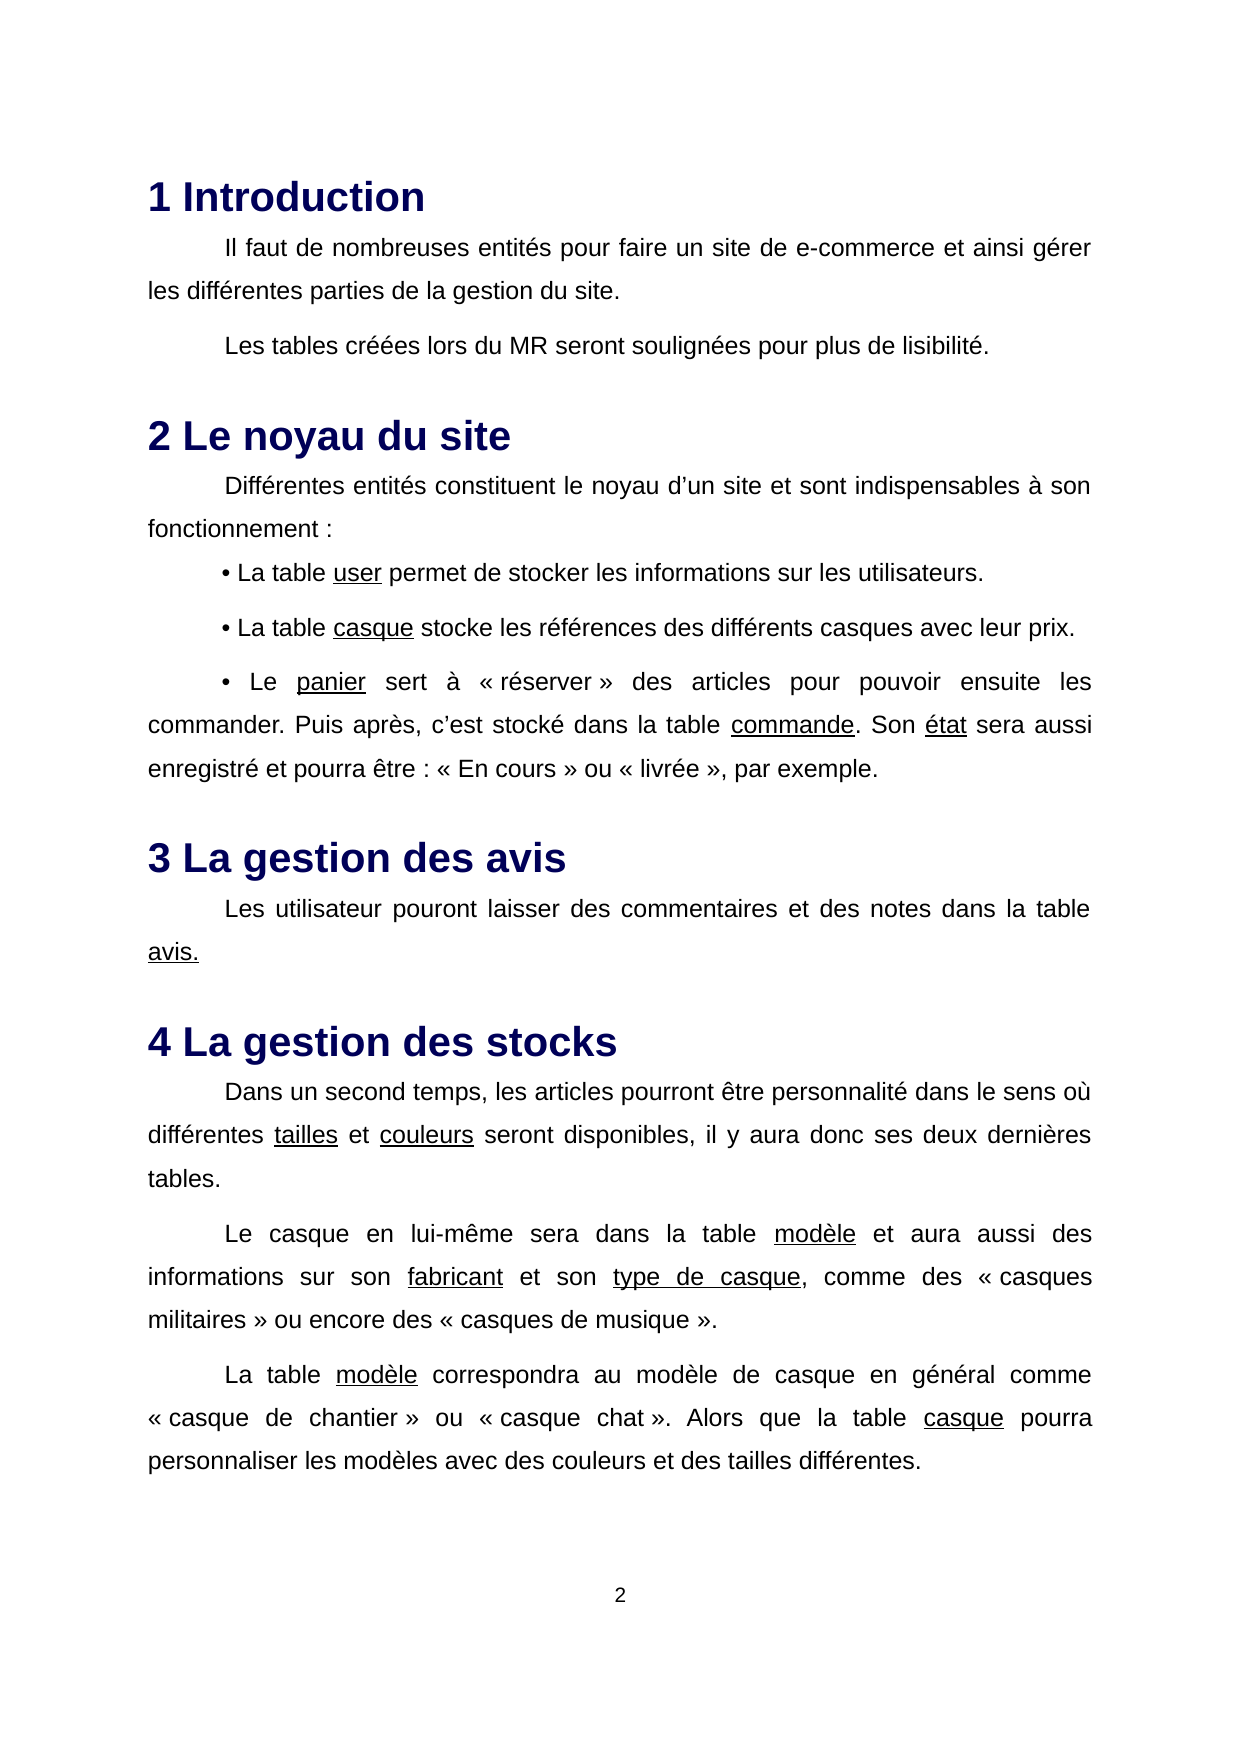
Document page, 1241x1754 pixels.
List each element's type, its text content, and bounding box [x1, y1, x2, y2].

subtitle Introduction [148, 173, 1093, 221]
subtitle La gestion des stocks [148, 1017, 1093, 1065]
subtitle La gestion des avis [148, 833, 1093, 881]
text Les tables créées lors du MR seront soulignées pour plus de lisibilité. [148, 331, 1093, 360]
text • Le panier sert à « réserver » des articles pour pouvoir ensuite les commander. Puis après, c’est stocké dans la table commande. Son état sera aussi enregistré et pourra être : « En cours » ou « livrée », par exemple. [148, 667, 1093, 782]
text Dans un second temps, les articles pourront être personnalité dans le sens où différentes tailles et couleurs seront disponibles, il y aura donc ses deux dernières tables. [148, 1077, 1093, 1192]
text Il faut de nombreuses entités pour faire un site de e-commerce et ainsi gérer les différentes parties de la gestion du site. [148, 233, 1093, 305]
text Le casque en lui-même sera dans la table modèle et aura aussi des informations sur son fabricant et son type de casque, comme des « casques militaires » ou encore des « casques de musique ». [148, 1218, 1093, 1333]
subtitle Le noyau du site [148, 411, 1093, 459]
text Les utilisateur pouront laisser des commentaires et des notes dans la table avis. [148, 894, 1093, 966]
text Différentes entités constituent le noyau d’un site et sont indispensables à son fonctionnement : • La table user permet de stocker les informations sur les utilisateurs. [148, 471, 1093, 586]
text • La table casque stocke les références des différents casques avec leur prix. [148, 612, 1093, 641]
text La table modèle correspondra au modèle de casque en général comme « casque de chantier » ou « casque chat ». Alors que la table casque pourra personnaliser les modèles avec des couleurs et des tailles différentes. [148, 1360, 1093, 1475]
